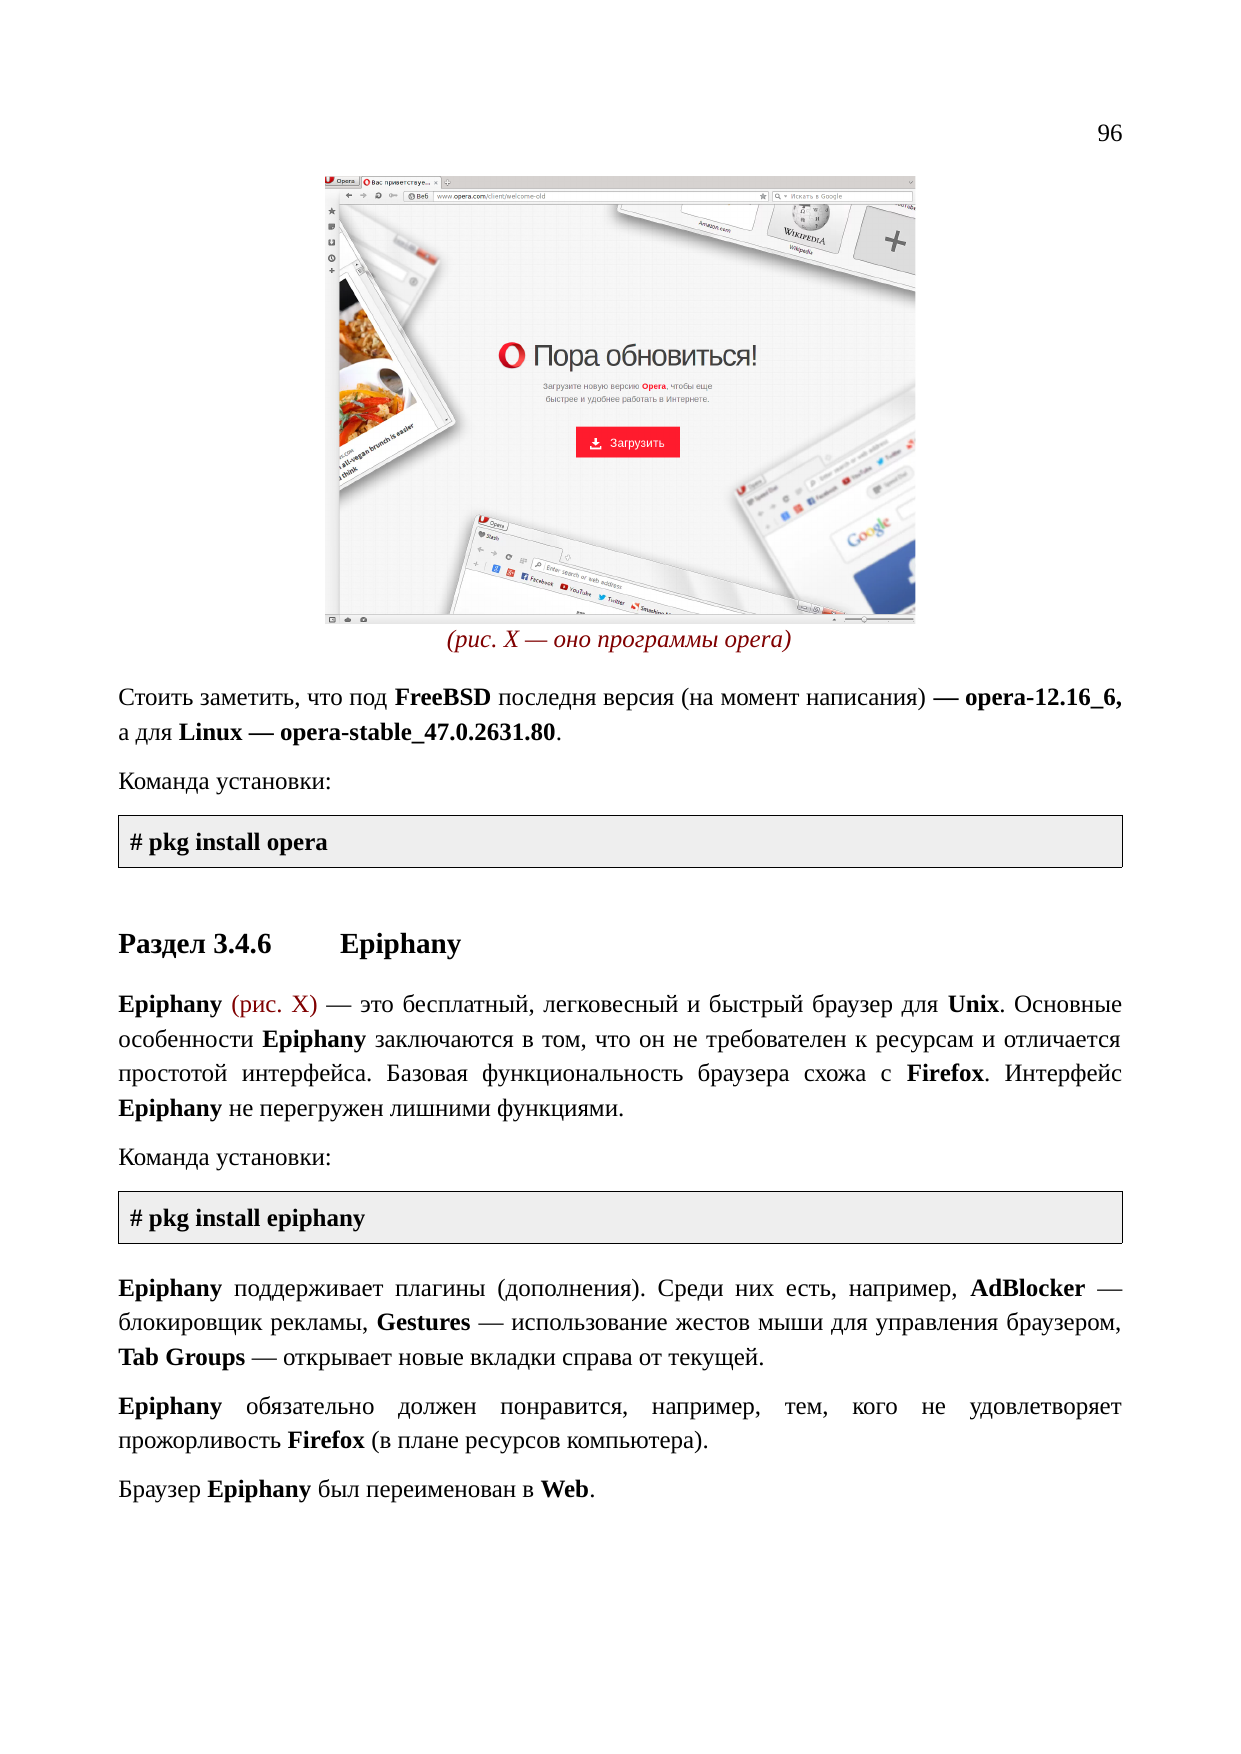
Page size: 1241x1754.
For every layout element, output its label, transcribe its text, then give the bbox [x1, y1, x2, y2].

text # pkg install epiphany [119, 1192, 1122, 1243]
text Команда установки: [118, 766, 1122, 794]
text Epiphany (рис. Х) — это бесплатный, легковесный и быстрый браузер для Unix. Основные особенности Epiphany заключаются в том, что он не требователен к ресурсам и отличается простотой интерфейса. Базовая функциональность браузера схожа с Firefox. Интерфейс Epiphany не перегружен лишними функциями. [118, 989, 1122, 1121]
text Стоить заметить, что под FreeBSD последня версия (на момент написания) — opera-12.16_6, а для Linux — opera-stable_47.0.2631.80. [118, 682, 1122, 745]
text # pkg install opera [119, 816, 1122, 867]
text Команда установки: [118, 1142, 1122, 1171]
text Epiphany поддерживает плагины (дополнения). Среди них есть, например, AdBlocker — блокировщик рекламы, Gestures — использование жестов мыши для управления браузером, Tab Groups — открывает новые вкладки справа от текущей. [118, 1273, 1122, 1371]
text Epiphany обязательно должен понравится, например, тем, кого не удовлетворяет прожорливость Firefox (в плане ресурсов компьютера). [118, 1391, 1122, 1454]
text Браузер Epiphany был переименован в Web. [118, 1474, 1122, 1503]
picture [325, 176, 916, 624]
subtitle Epiphany [118, 926, 1122, 960]
text (рис. Х — оно программы opera) [118, 624, 1122, 653]
